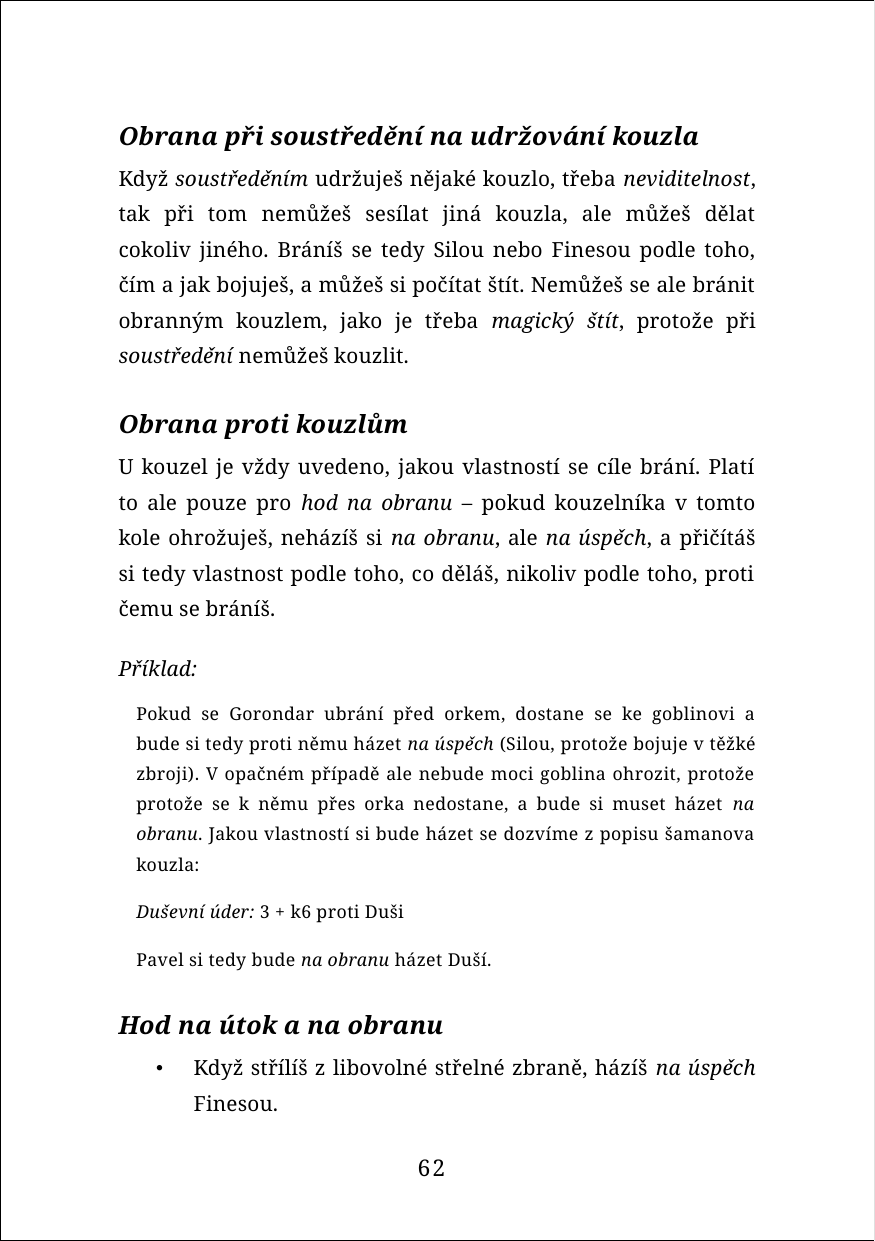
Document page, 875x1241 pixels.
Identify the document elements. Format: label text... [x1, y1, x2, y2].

subtitle Obrana při soustředění na udržování kouzla [118, 118, 756, 152]
text Když soustředěním udržuješ nějaké kouzlo, třeba neviditelnost, tak při tom nemůžeš sesílat jiná kouzla, ale můžeš dělat cokoliv jiného. Bráníš se tedy Silou nebo Finesou podle toho, čím a jak bojuješ, a můžeš si počítat štít. Nemůžeš se ale bránit obranným kouzlem, jako je třeba magický štít, protože při soustředění nemůžeš kouzlit. [118, 164, 756, 370]
text Duševní úder: 3 + k6 proti Duši [136, 900, 756, 924]
list Když střílíš z libovolné střelné zbraně, házíš na úspěch Finesou. [156, 1053, 756, 1117]
text U kouzel je vždy uvedeno, jakou vlastností se cíle brání. Platí to ale pouze pro hod na obranu – pokud kouzelníka v tomto kole ohrožuješ, neházíš si na obranu, ale na úspěch, a přičítáš si tedy vlastnost podle toho, co děláš, nikoliv podle toho, proti čemu se bráníš. [118, 452, 756, 623]
subtitle Hod na útok a na obranu [118, 1008, 756, 1042]
text Pokud se Gorondar ubrání před orkem, dostane se ke goblinovi a bude si tedy proti němu házet na úspěch (Silou, protože bojuje v těžké zbroji). V opačném případě ale nebude moci goblina ohrozit, protože protože se k němu přes orka nedostane, a bude si muset házet na obranu. Jakou vlastností si bude házet se dozvíme z popisu šamanova kouzla: [136, 701, 756, 876]
subtitle Obrana proti kouzlům [118, 407, 756, 441]
text Pavel si tedy bude na obranu házet Duší. [136, 948, 756, 972]
text Příklad: [118, 654, 756, 682]
